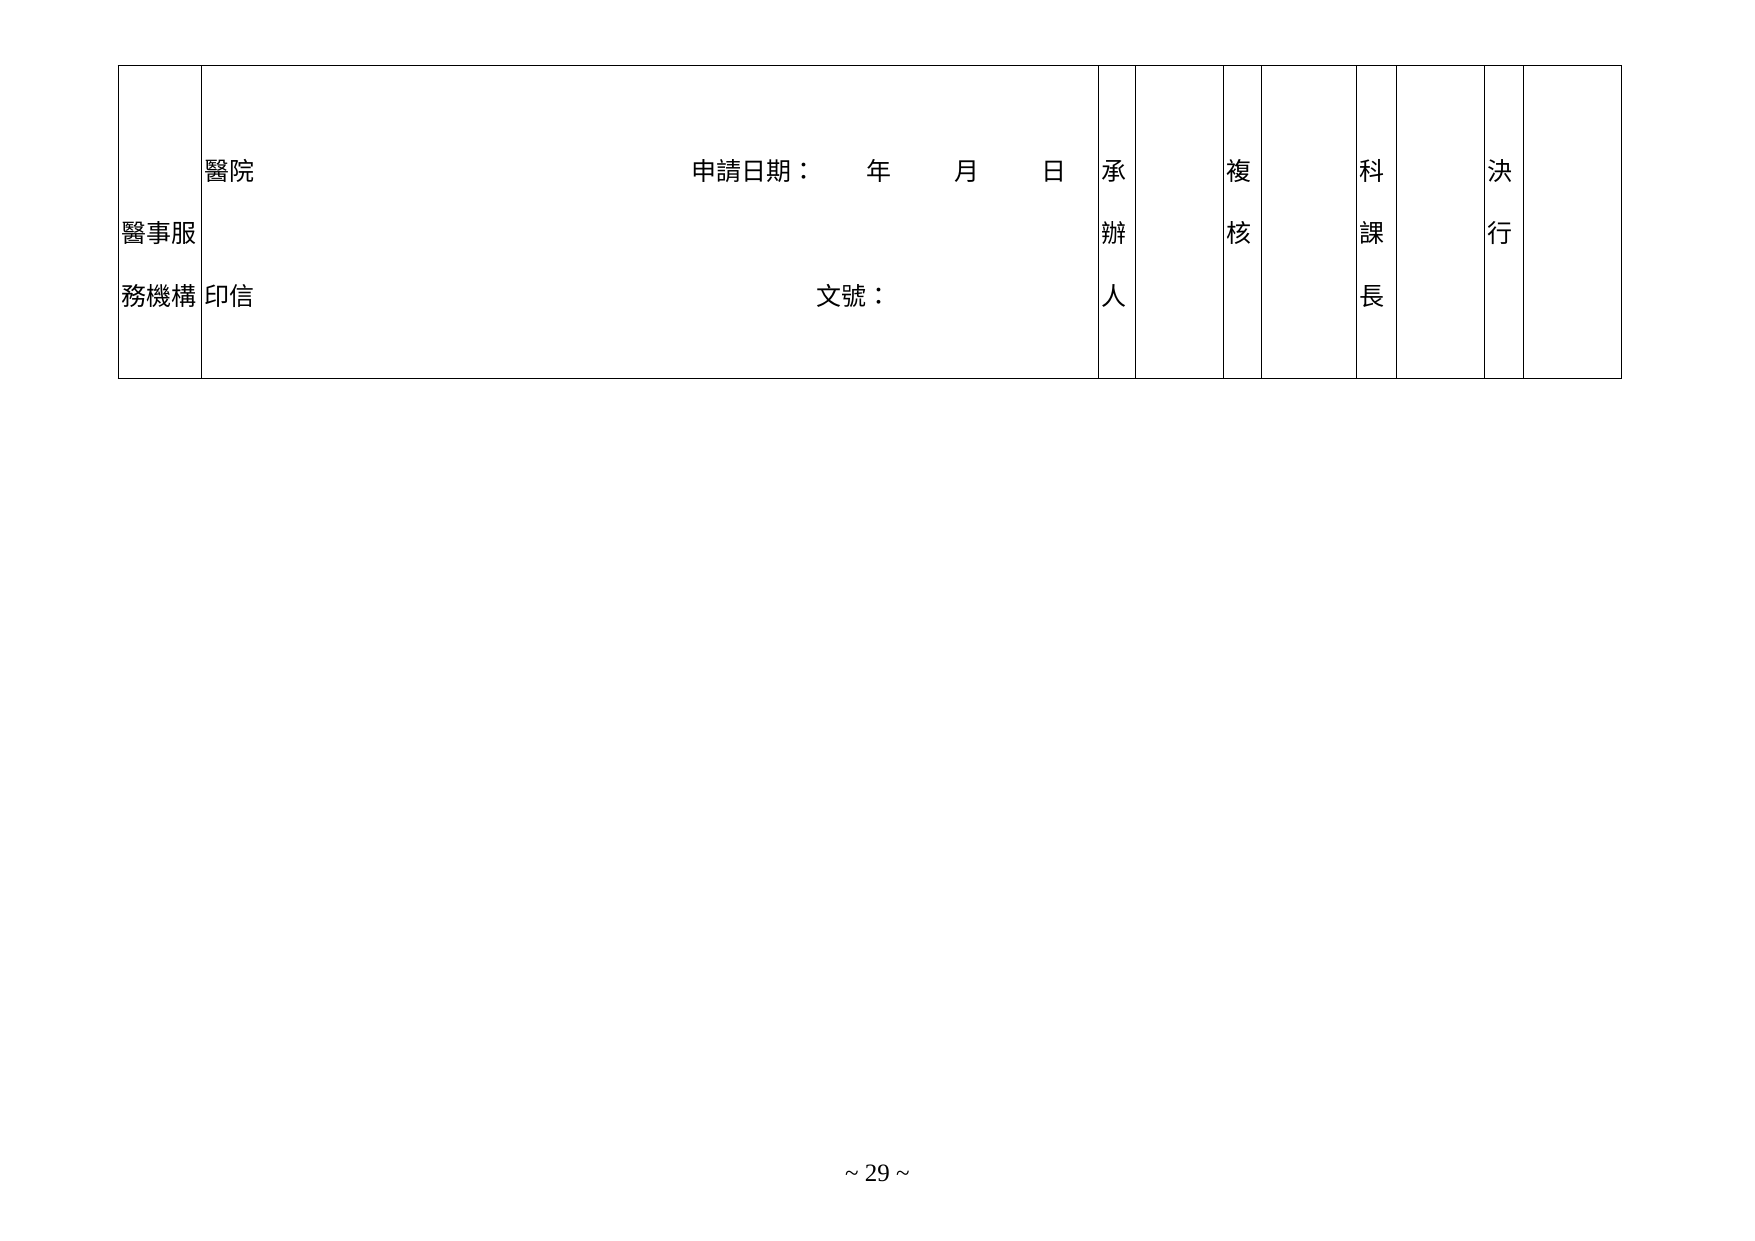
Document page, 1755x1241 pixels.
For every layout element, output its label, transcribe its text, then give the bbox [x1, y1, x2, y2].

table_cell [1524, 66, 1621, 378]
table_cell 醫院 申請日期： 年 月 日 印信 文號： [202, 66, 1098, 378]
table_cell 承辦人 [1099, 66, 1135, 378]
table_cell 複核 [1224, 66, 1261, 378]
table_cell [1262, 66, 1356, 378]
table_cell [1397, 66, 1484, 378]
table_cell 醫事服務機構 [119, 66, 201, 378]
table_cell [1136, 66, 1223, 378]
table_cell 決行 [1485, 66, 1523, 378]
table_cell 科課長 [1357, 66, 1396, 378]
